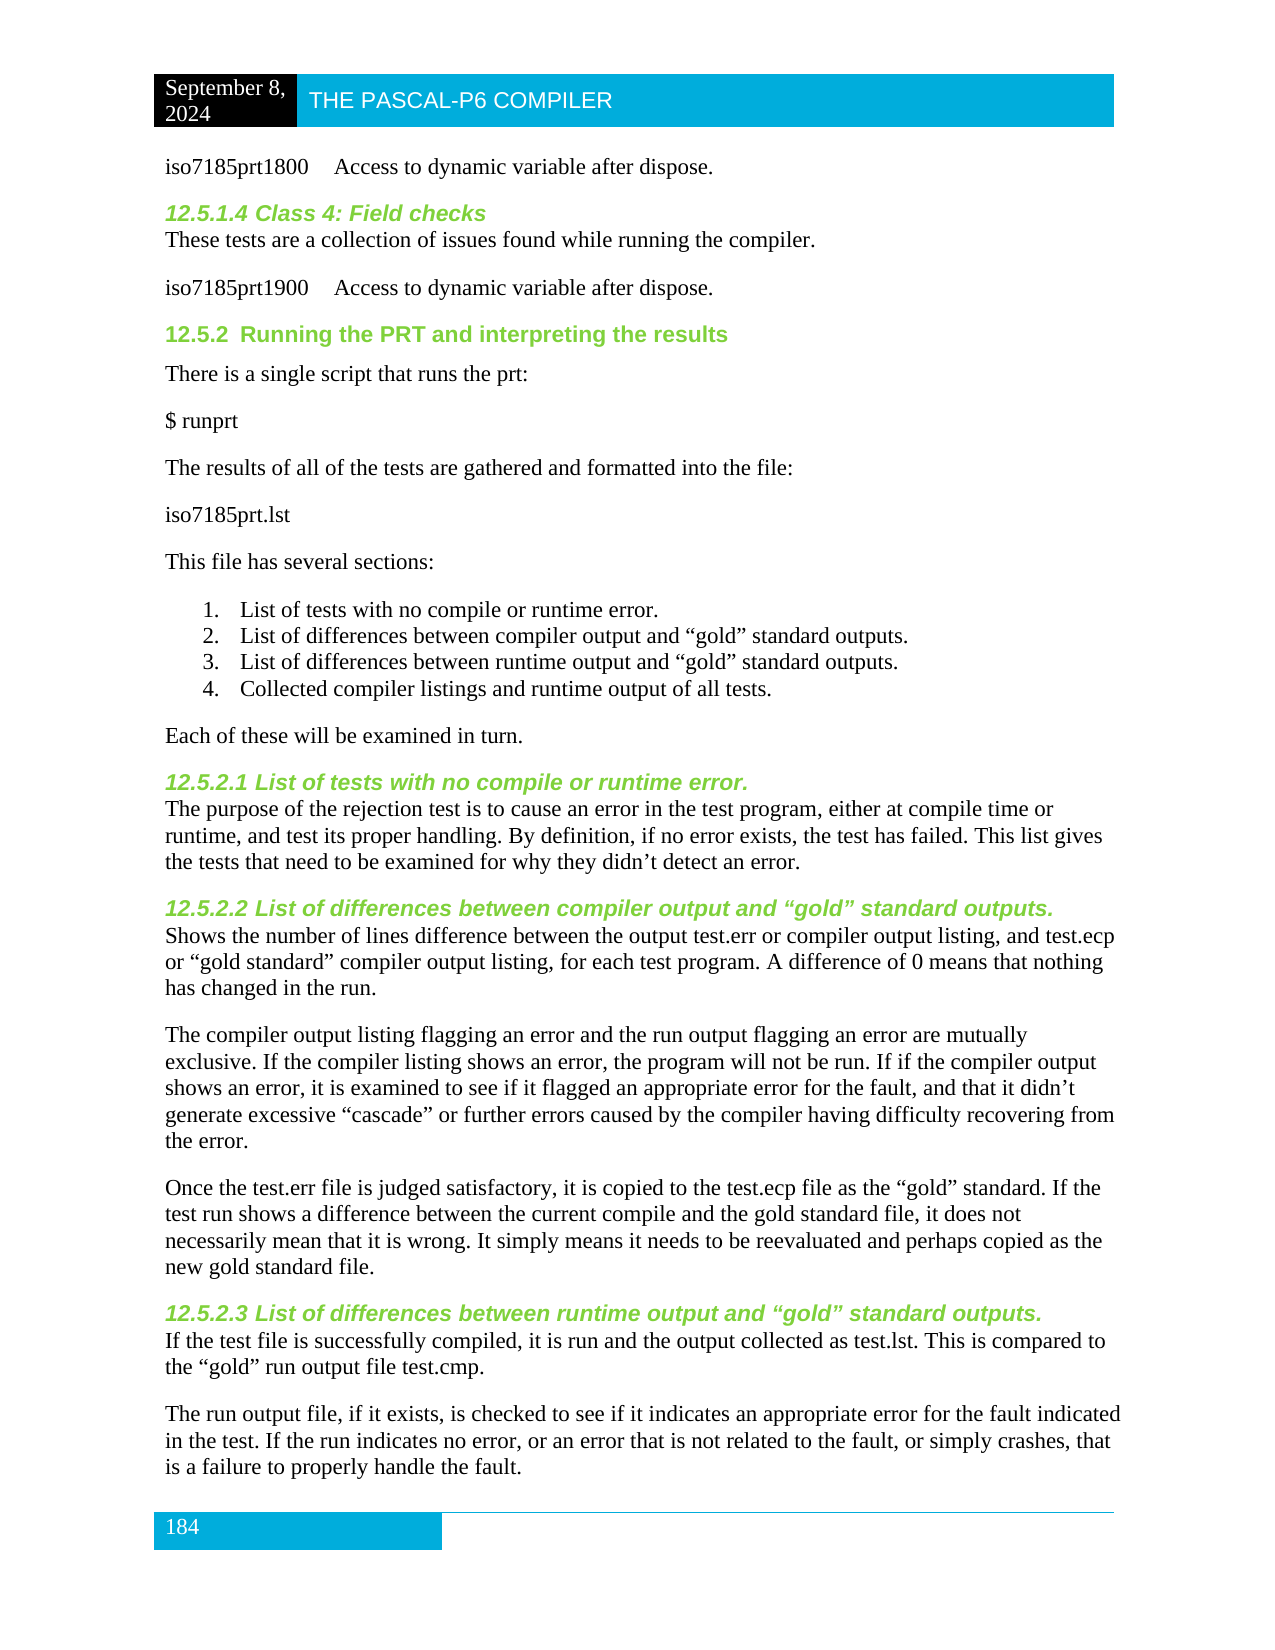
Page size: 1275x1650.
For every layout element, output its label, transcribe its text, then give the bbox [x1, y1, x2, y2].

text The compiler output listing flagging an error and the run output flagging an error are mutually exclusive. If the compiler listing shows an error, the program will not be run. If if the compiler output shows an error, it is examined to see if it flagged an appropriate error for the fault, and that it didn’t generate excessive “cascade” or further errors caused by the compiler having difficulty recovering from the error. [165, 1022, 1125, 1153]
text iso7185prt1800 Access to dynamic variable after dispose. [165, 153, 1125, 179]
text Shows the number of lines difference between the output test.err or compiler output listing, and test.ecp or “gold standard” compiler output listing, for each test program. A difference of 0 means that nothing has changed in the run. [165, 922, 1125, 1001]
subtitle List of differences between runtime output and “gold” standard outputs. [165, 1300, 1125, 1327]
subtitle Class 4: Field checks [165, 200, 1125, 226]
text iso7185prt1900 Access to dynamic variable after dispose. [165, 274, 1125, 300]
text iso7185prt.lst [165, 501, 1125, 528]
text The purpose of the rejection test is to cause an error in the test program, either at compile time or runtime, and test its proper handling. By definition, if no error exists, the test has failed. This list gives the tests that need to be examined for why they didn’t detect an error. [165, 795, 1125, 874]
text Once the test.err file is judged satisfactory, it is copied to the test.ecp file as the “gold” standard. If the test run shows a difference between the current compile and the gold standard file, it does not necessarily mean that it is wrong. It simply means it needs to be reevaluated and perhaps copied as the new gold standard file. [165, 1174, 1125, 1279]
text The run output file, if it exists, is checked to see if it indicates an appropriate error for the fault indicated in the test. If the run indicates no error, or an error that is not related to the fault, or simply crashes, that is a failure to properly handle the fault. [165, 1400, 1125, 1479]
text These tests are a collection of issues found while running the compiler. [165, 226, 1125, 253]
subtitle List of tests with no compile or runtime error. [165, 769, 1125, 795]
text There is a single script that runs the prt: [165, 360, 1125, 386]
subtitle Running the PRT and interpreting the results [165, 321, 1125, 347]
text This file has several sections: [165, 548, 1125, 575]
list List of tests with no compile or runtime error. [202, 596, 1125, 622]
list Collected compiler listings and runtime output of all tests. [202, 675, 1125, 701]
list List of differences between compiler output and “gold” standard outputs. [202, 622, 1125, 648]
list List of differences between runtime output and “gold” standard outputs. [202, 648, 1125, 675]
text If the test file is successfully compiled, it is run and the output collected as test.lst. This is compared to the “gold” run output file test.cmp. [165, 1327, 1125, 1379]
text Each of these will be examined in turn. [165, 722, 1125, 748]
text $ runprt [165, 407, 1125, 433]
subtitle List of differences between compiler output and “gold” standard outputs. [165, 895, 1125, 922]
text The results of all of the tests are gathered and formatted into the file: [165, 454, 1125, 480]
